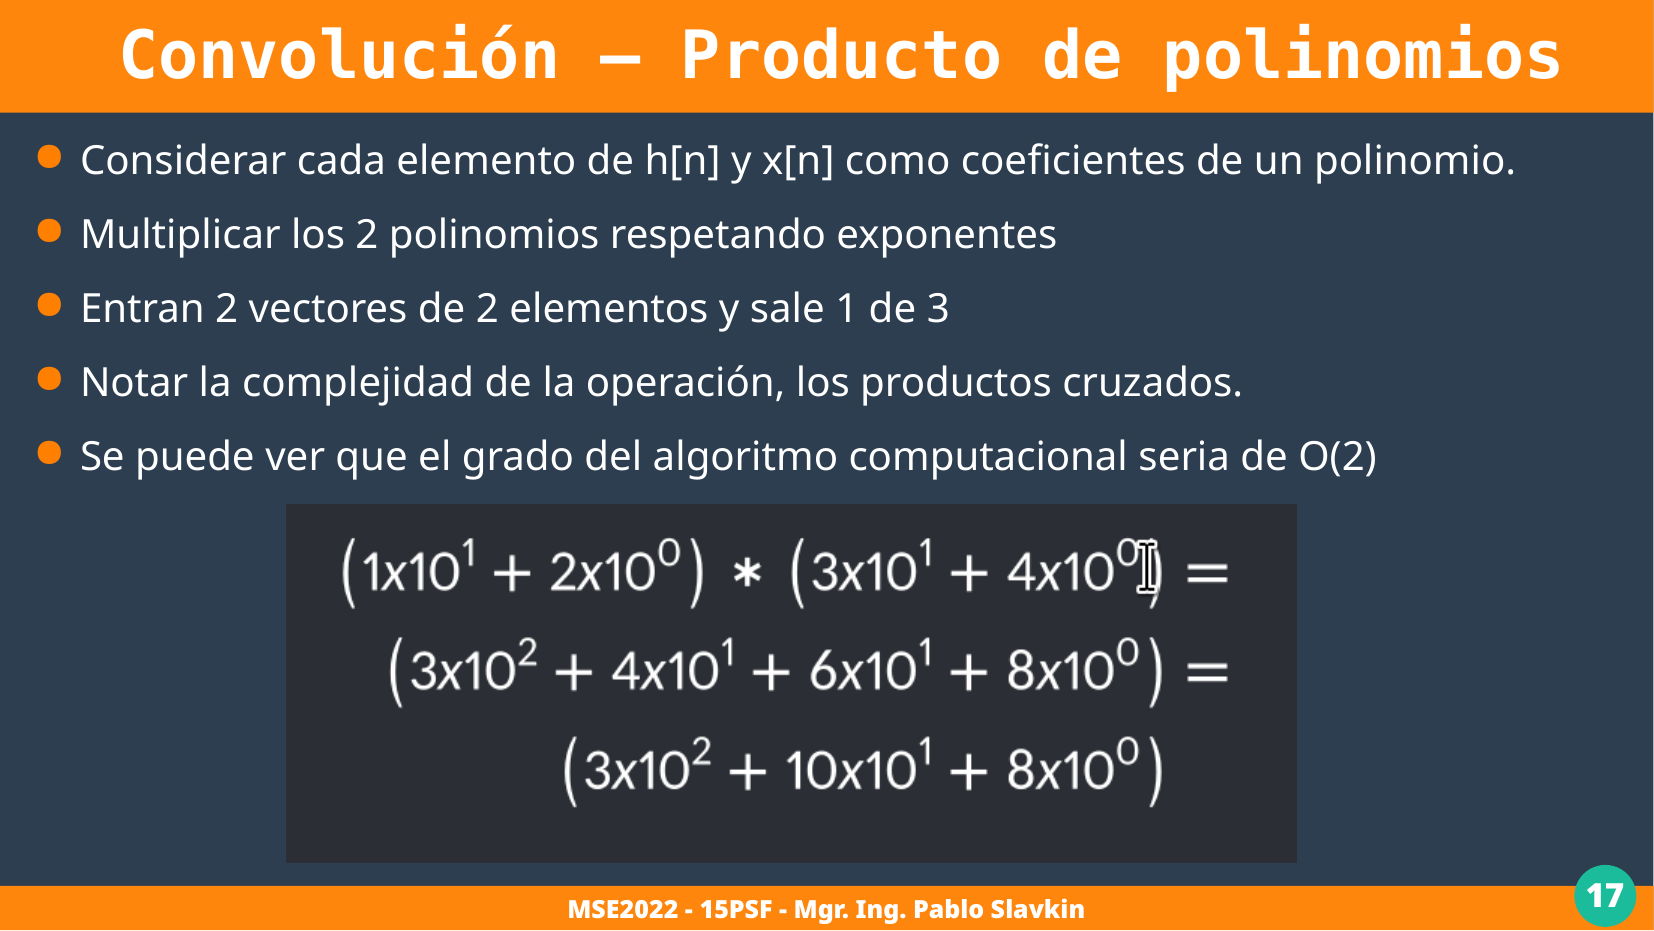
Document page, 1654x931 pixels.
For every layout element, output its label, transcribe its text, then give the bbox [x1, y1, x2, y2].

picture [286, 504, 1297, 863]
list Considerar cada elemento de h[n] y x[n] como coeﬁcientes de un polinomio. Multiplicar los 2 polinomios respetando exponentes Entran 2 vectores de 2 elementos y sale 1 de 3 Notar la complejidad de la operación, los productos cruzados. Se puede ver que el grado del algoritmo computacional seria de O(2) [17, 131, 1614, 488]
title Convolución – Producto de polinomios [118, 16, 1619, 113]
